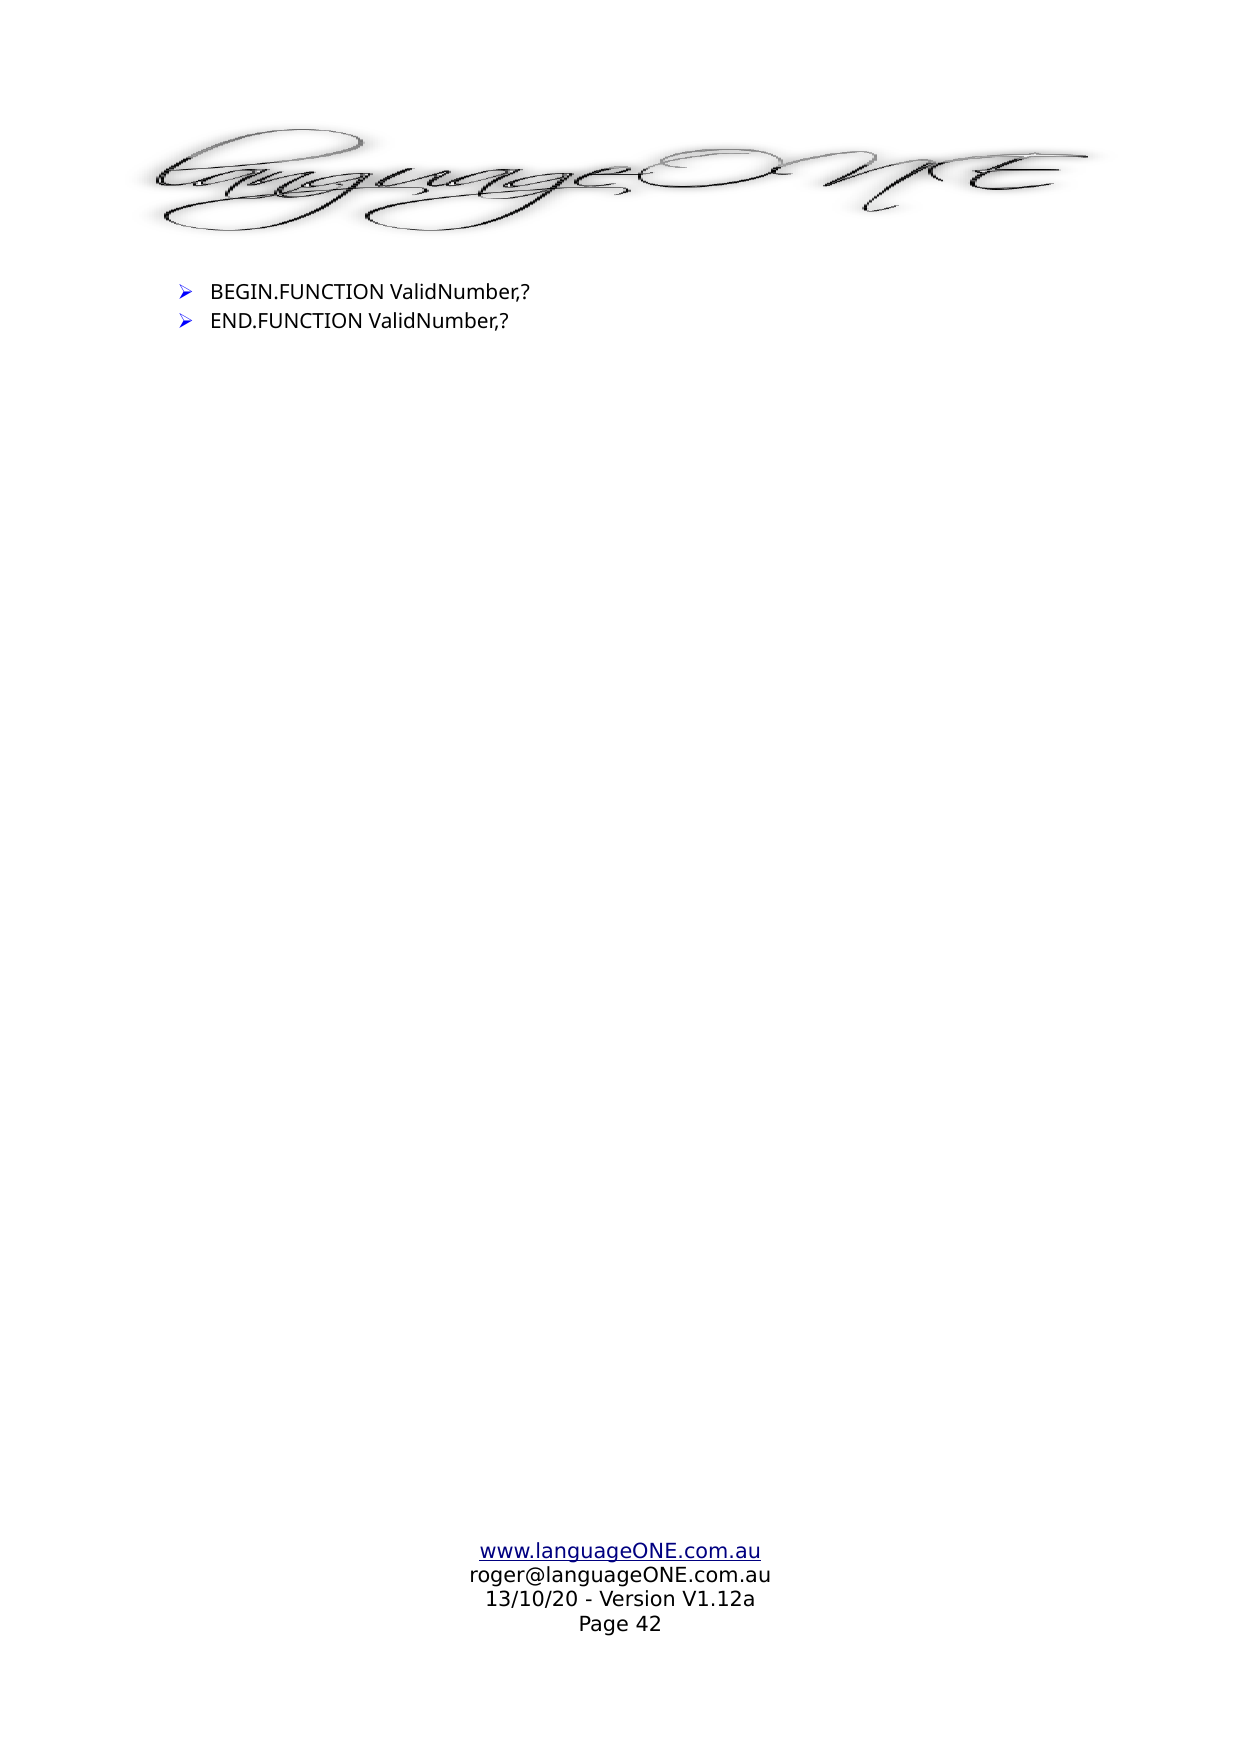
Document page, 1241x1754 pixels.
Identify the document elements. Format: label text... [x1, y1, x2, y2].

list BEGIN.FUNCTION ValidNumber,? [177, 277, 1122, 306]
list END.FUNCTION ValidNumber,? [177, 306, 1122, 334]
picture [125, 120, 1118, 239]
